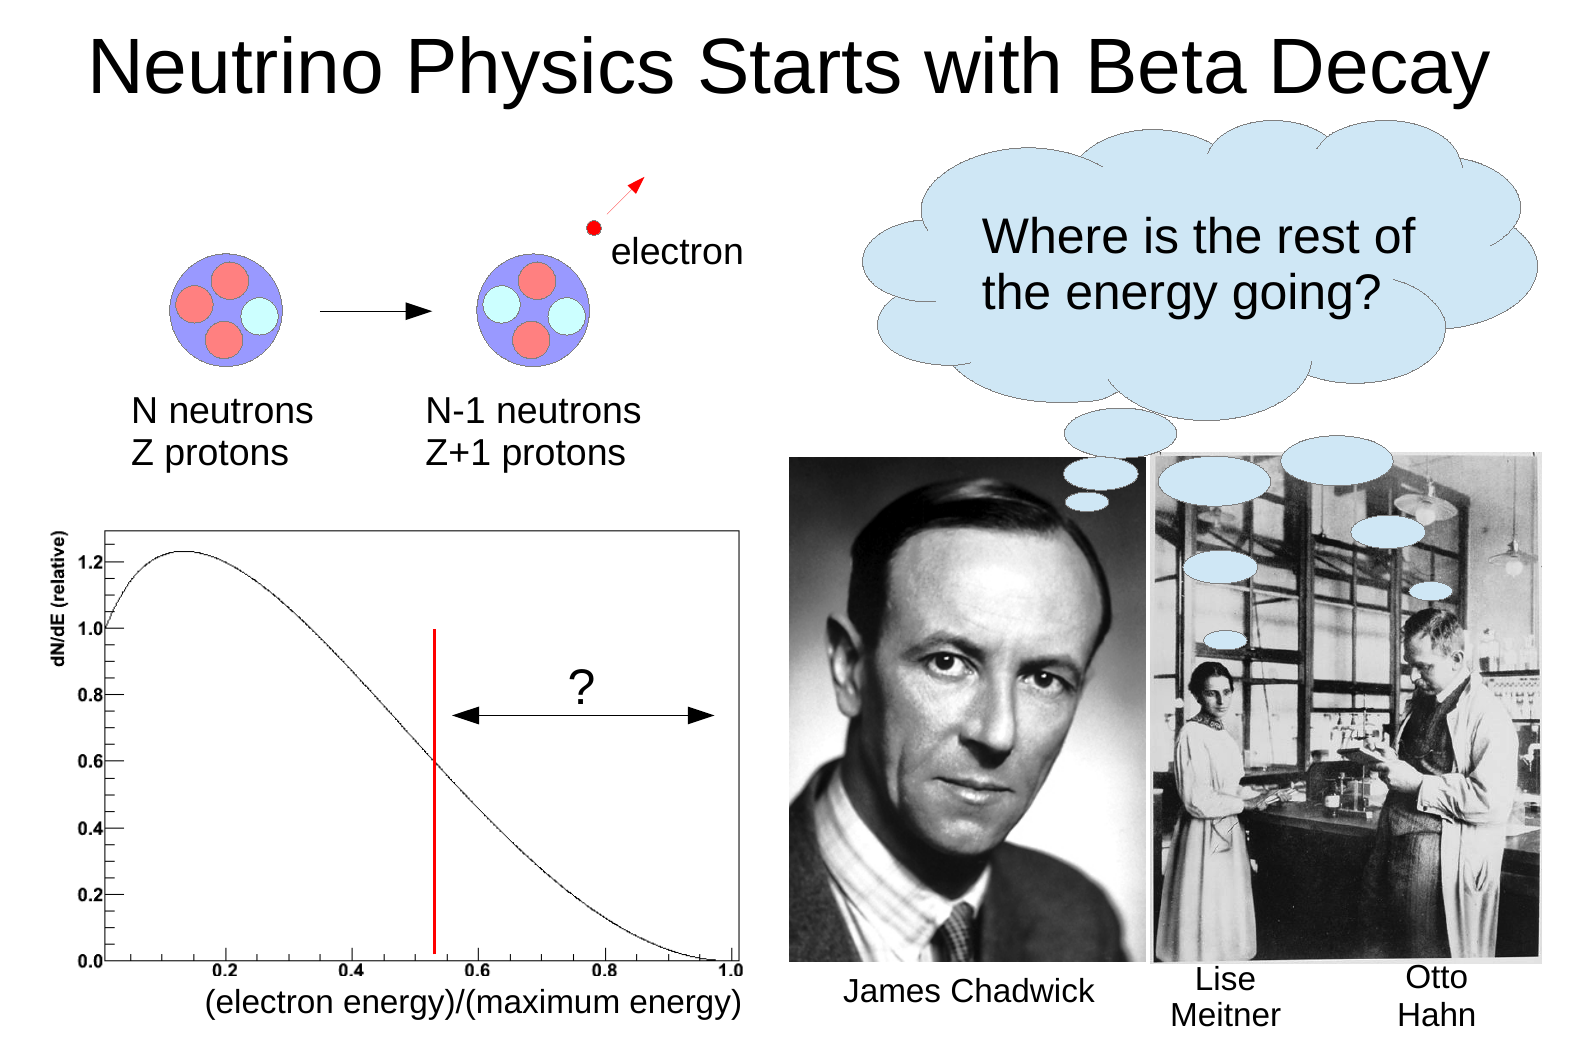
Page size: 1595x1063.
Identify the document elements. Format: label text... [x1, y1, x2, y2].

text_box [1182, 550, 1258, 584]
text_box [1408, 581, 1453, 601]
text_box [586, 220, 600, 236]
picture [789, 457, 1146, 962]
text_box (electron energy)/(maximum energy) [173, 976, 774, 1025]
text_box Otto Hahn [1361, 951, 1512, 1034]
text_box James Chadwick [781, 965, 1150, 1014]
text_box N neutrons Z protons [116, 382, 342, 472]
text_box [169, 253, 283, 367]
picture [33, 521, 753, 1010]
picture [1150, 452, 1542, 964]
text_box [862, 120, 1538, 491]
text_box Lise Meitner [1150, 952, 1301, 1035]
text_box N-1 neutrons Z+1 protons [410, 382, 686, 472]
text_box electron [596, 223, 770, 276]
title Neutrino Physics Starts with Beta Decay [79, 19, 1501, 113]
text_box [1280, 435, 1394, 486]
text_box ? [552, 652, 611, 718]
text_box Where is the rest of the energy going? [967, 201, 1493, 316]
text_box [1203, 630, 1248, 650]
text_box [1158, 456, 1271, 507]
text_box [476, 253, 590, 367]
text_box [1350, 515, 1426, 549]
text_box [1065, 491, 1109, 512]
